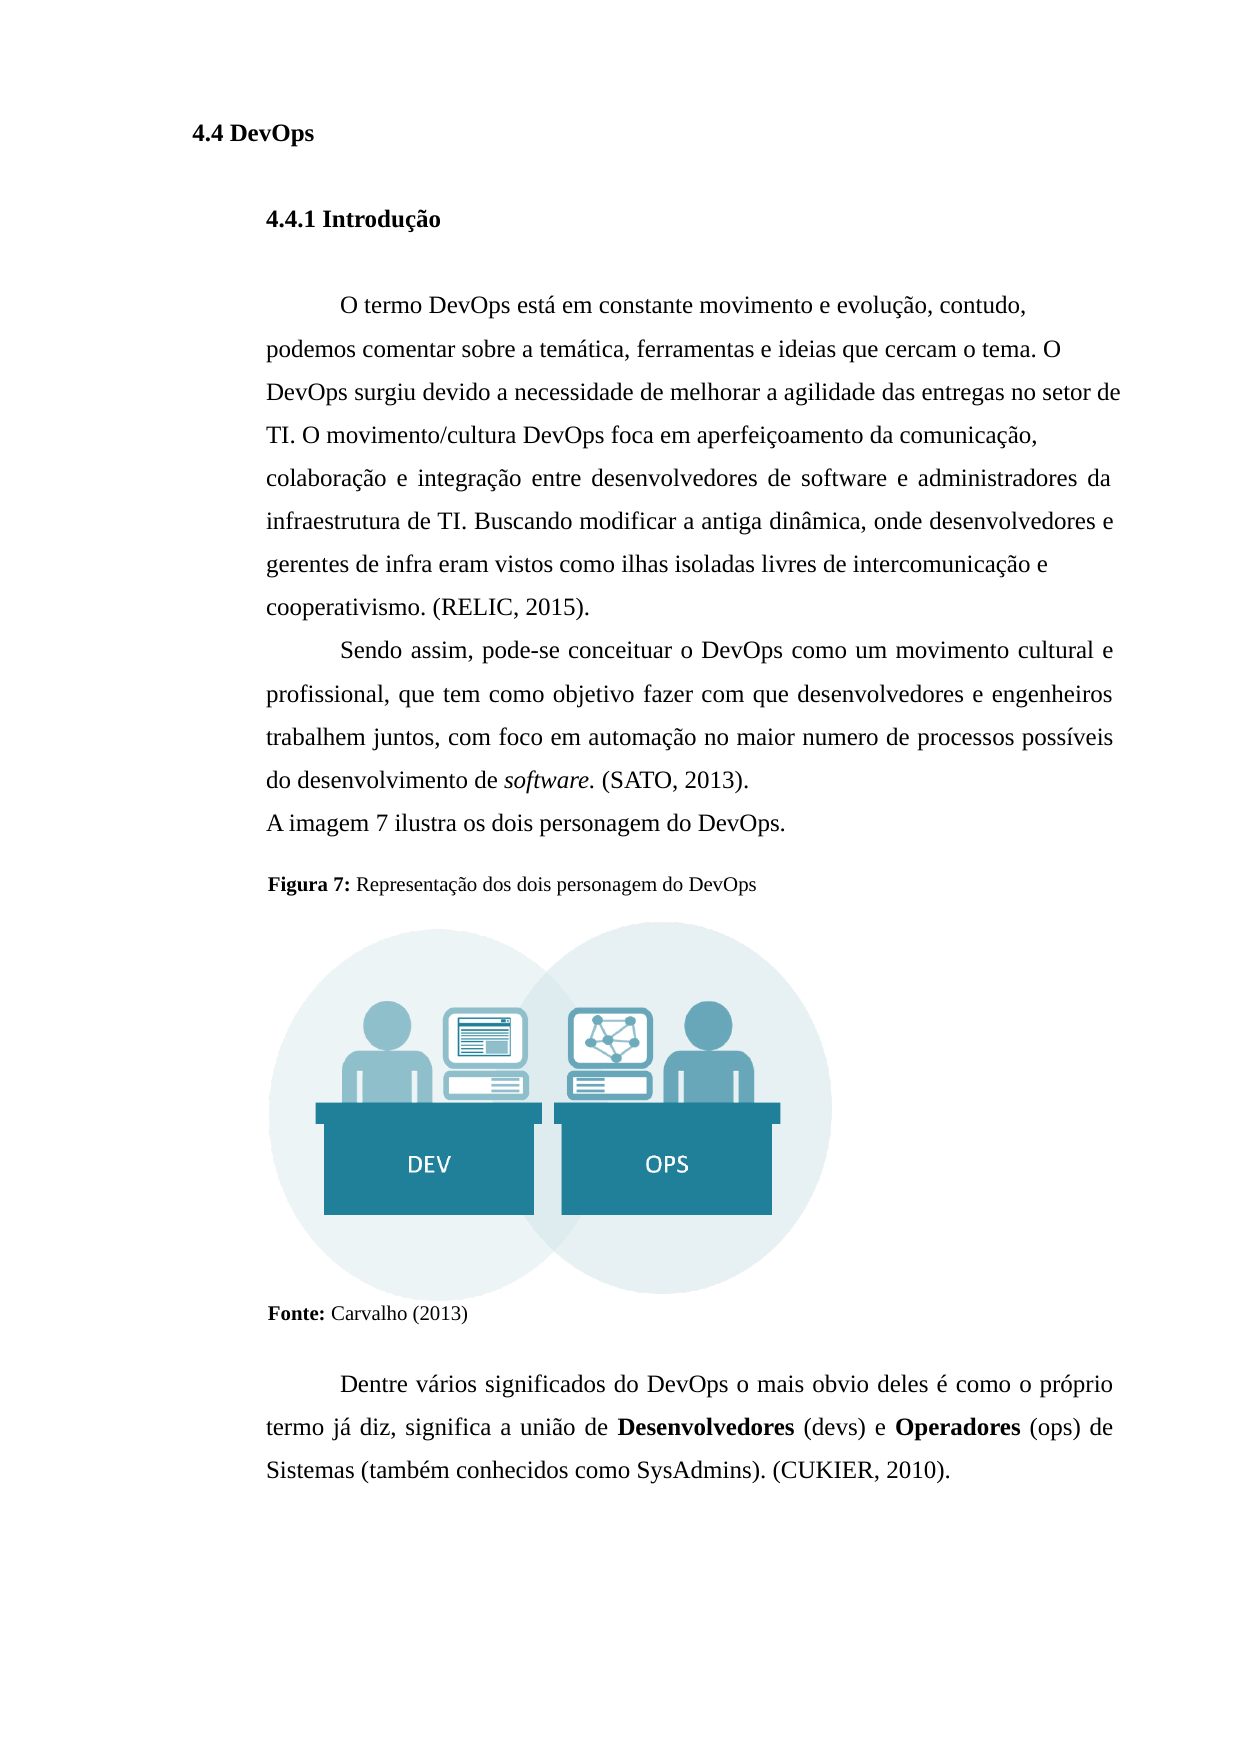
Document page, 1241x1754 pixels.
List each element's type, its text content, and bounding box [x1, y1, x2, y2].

text Figura 7: Representação dos dois personagem do DevOps [268, 872, 832, 896]
text Sendo assim, pode-se conceituar o DevOps como um movimento cultural e profissional, que tem como objetivo fazer com que desenvolvedores e engenheiros trabalhem juntos, com foco em automação no maior numero de processos possíveis do desenvolvimento de software. (SATO, 2013). [118, 636, 1122, 794]
text 4.4 DevOps [118, 118, 1122, 147]
text 4.4.1 Introdução [118, 204, 1122, 233]
text Dentre vários significados do DevOps o mais obvio deles é como o próprio termo já diz, significa a união de Desenvolvedores (devs) e Operadores (ops) de Sistemas (também conhecidos como SysAdmins). (CUKIER, 2010). [118, 1369, 1122, 1484]
picture [267, 920, 833, 1302]
text O termo DevOps está em constante movimento e evolução, contudo, podemos comentar sobre a temática, ferramentas e ideias que cercam o tema. O DevOps surgiu devido a necessidade de melhorar a agilidade das entregas no setor de TI. O movimento/cultura DevOps foca em aperfeiçoamento da comunicação, colaboração e integração entre desenvolvedores de software e administradores da infraestrutura de TI. Buscando modificar a antiga dinâmica, onde desenvolvedores e gerentes de infra eram vistos como ilhas isoladas livres de intercomunicação e cooperativismo. (RELIC, 2015). [118, 291, 1122, 621]
text A imagem 7 ilustra os dois personagem do DevOps. [118, 808, 1122, 837]
text Fonte: Carvalho (2013) [268, 1302, 832, 1325]
